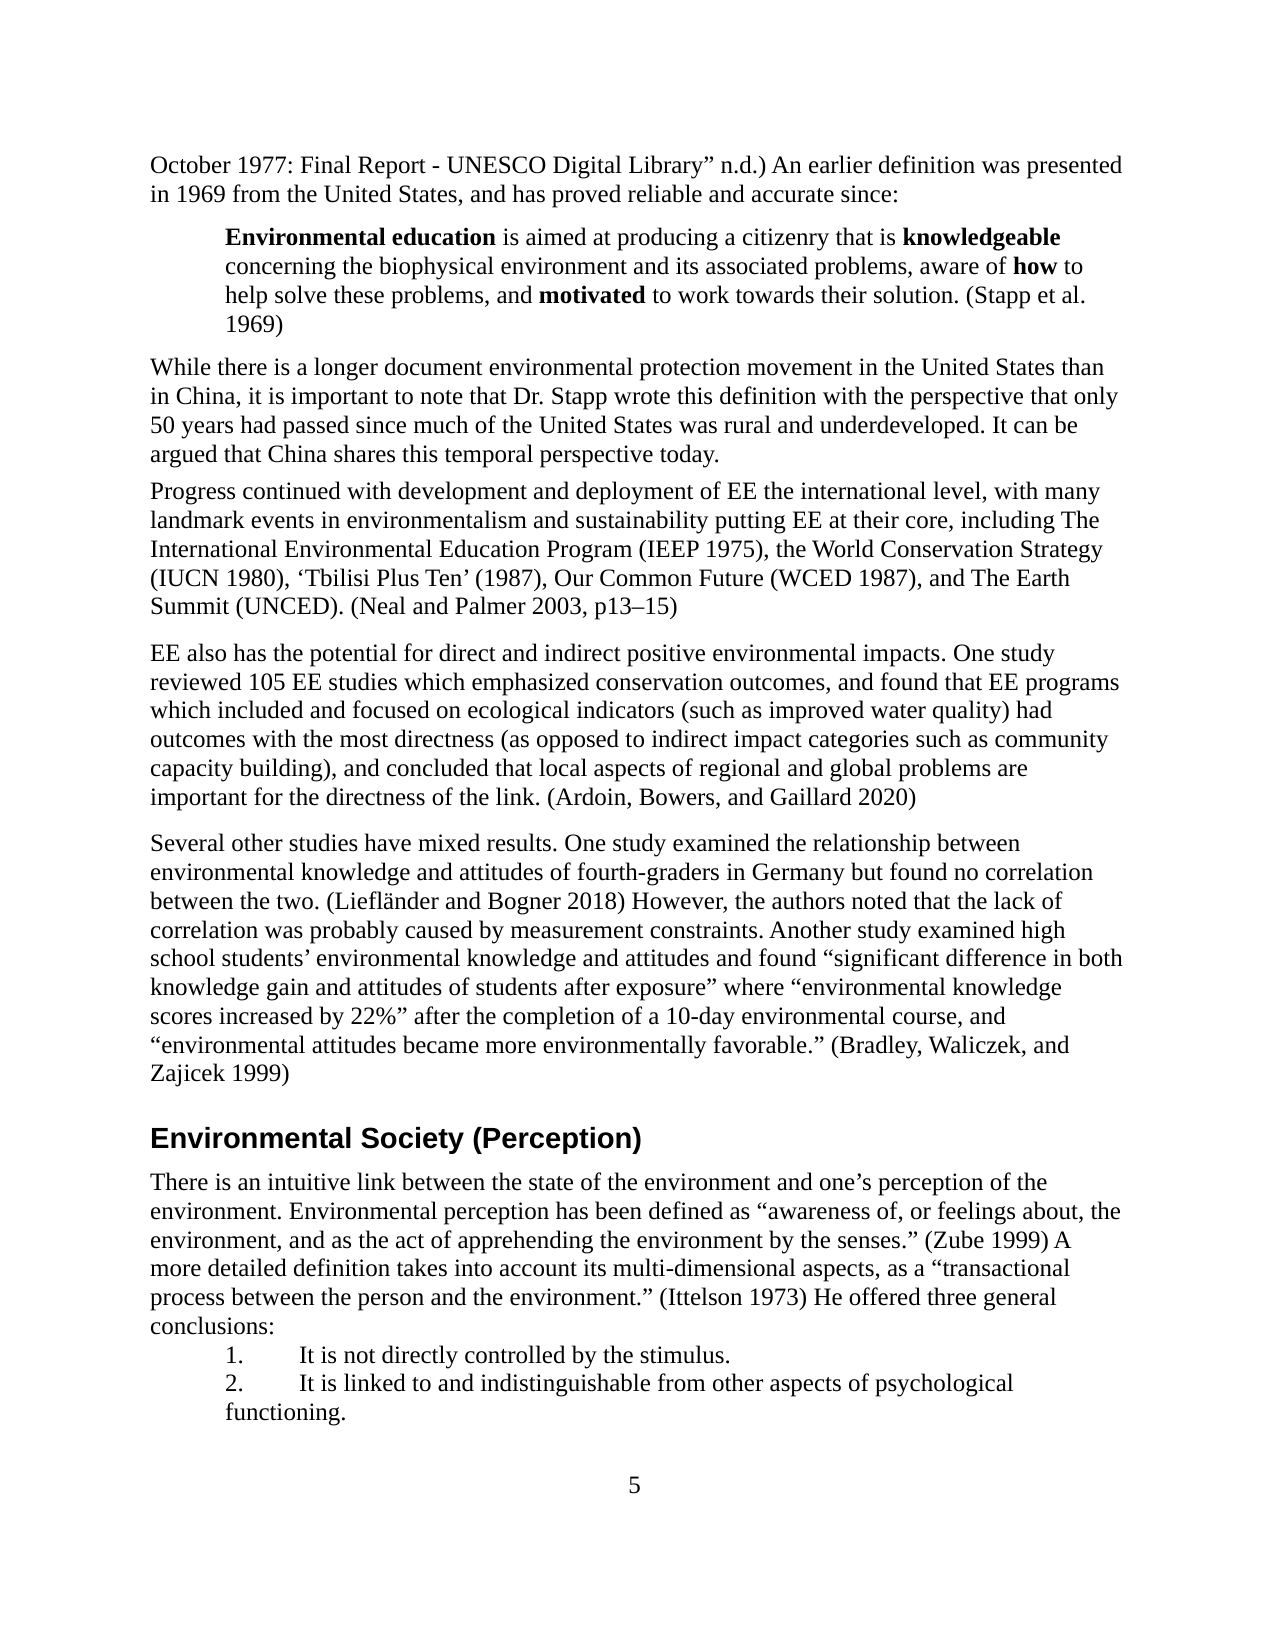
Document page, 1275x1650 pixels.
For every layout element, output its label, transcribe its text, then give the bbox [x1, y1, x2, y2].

text There is an intuitive link between the state of the environment and one’s perception of the environment. Environmental perception has been defined as “awareness of, or feelings about, the environment, and as the act of apprehending the environment by the senses.” (Zube 1999) A more detailed definition takes into account its multi-dimensional aspects, as a “transactional process between the person and the environment.” (Ittelson 1973) He offered three general conclusions: [150, 1167, 1125, 1340]
text Several other studies have mixed results. One study examined the relationship between environmental knowledge and attitudes of fourth-graders in Germany but found no correlation between the two. (Liefländer and Bogner 2018) However, the authors noted that the lack of correlation was probably caused by measurement constraints. Another study examined high school students’ environmental knowledge and attitudes and found “significant difference in both knowledge gain and attitudes of students after exposure” where “environmental knowledge scores increased by 22%” after the completion of a 10-day environmental course, and “environmental attitudes became more environmentally favorable.” (Bradley, Waliczek, and Zajicek 1999) [150, 828, 1125, 1087]
list It is linked to and indistinguishable from other aspects of psychological functioning. [225, 1368, 1125, 1426]
text Progress continued with development and deployment of EE the international level, with many landmark events in environmentalism and sustainability putting EE at their core, including The International Environmental Education Program (IEEP 1975), the World Conservation Strategy (IUCN 1980), ‘Tbilisi Plus Ten’ (1987), Our Common Future (WCED 1987), and The Earth Summit (UNCED). (Neal and Palmer 2003, p13–15) [150, 476, 1125, 620]
text Environmental education is aimed at producing a citizenry that is knowledgeable concerning the biophysical environment and its associated problems, aware of how to help solve these problems, and motivated to work towards their solution. (Stapp et al. 1969) [225, 222, 1125, 337]
text EE also has the potential for direct and indirect positive environmental impacts. One study reviewed 105 EE studies which emphasized conservation outcomes, and found that EE programs which included and focused on ecological indicators (such as improved water quality) had outcomes with the most directness (as opposed to indirect impact categories such as community capacity building), and concluded that local aspects of regional and global problems are important for the directness of the link. (Ardoin, Bowers, and Gaillard 2020) [150, 638, 1125, 811]
subtitle Environmental Society (Perception) [150, 1121, 1125, 1155]
list It is not directly controlled by the stimulus. [225, 1340, 1125, 1368]
text October 1977: Final Report - UNESCO Digital Library” n.d.) An earlier definition was presented in 1969 from the United States, and has proved reliable and accurate since: [150, 150, 1125, 207]
text While there is a longer document environmental protection movement in the United States than in China, it is important to note that Dr. Stapp wrote this definition with the perspective that only 50 years had passed since much of the United States was rural and underdeveloped. It can be argued that China shares this temporal perspective today. [150, 352, 1125, 467]
